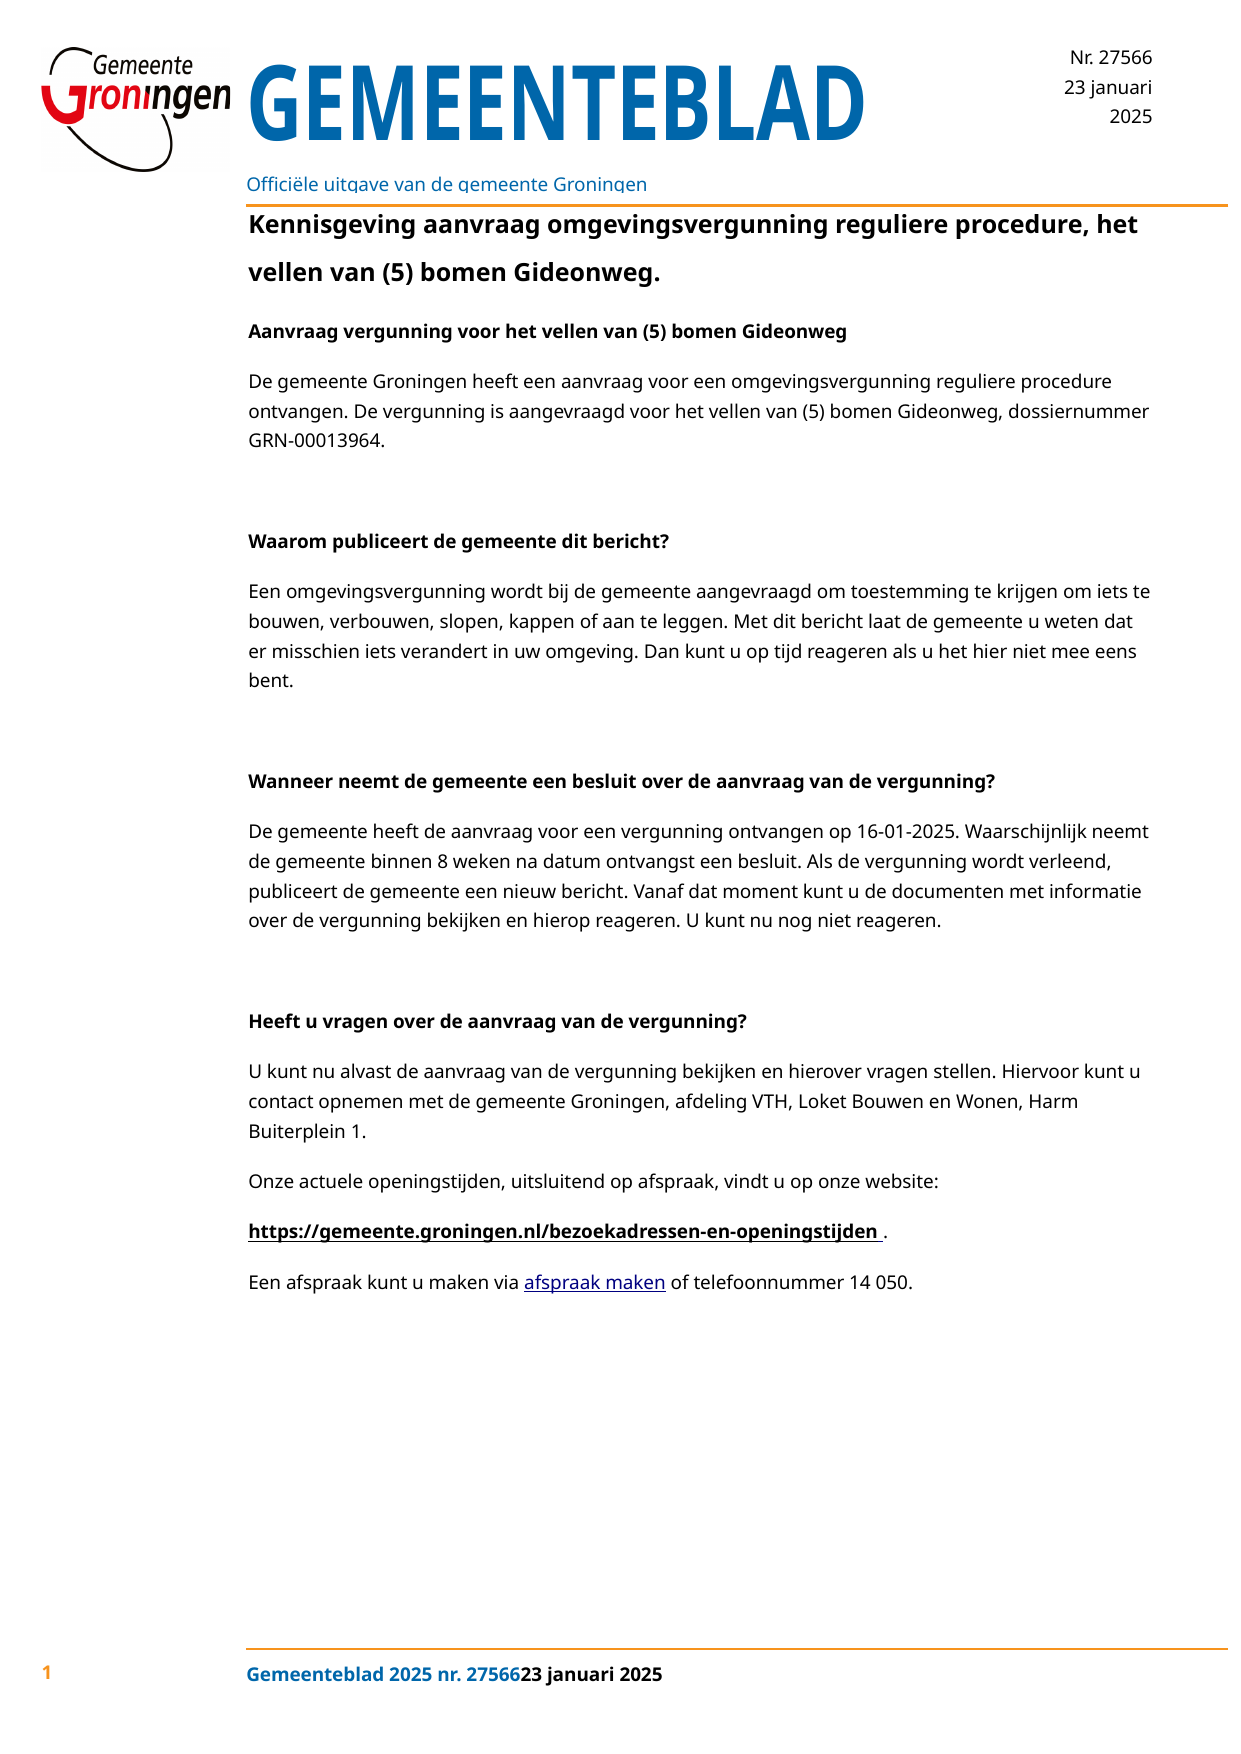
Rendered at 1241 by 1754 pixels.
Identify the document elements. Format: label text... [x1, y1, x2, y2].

text Kennisgeving aanvraag omgevingsvergunning reguliere procedure, het vellen van (5) bomen Gideonweg. [248, 207, 1152, 288]
text Waarom publiceert de gemeente dit bericht? [248, 528, 1152, 554]
text Een afspraak kunt u maken via afspraak maken of telefoonnummer 14 050. [248, 1269, 1152, 1295]
text Wanneer neemt de gemeente een besluit over de aanvraag van de vergunning? [248, 768, 1152, 794]
text Aanvraag vergunning voor het vellen van (5) bomen Gideonweg [248, 318, 1152, 344]
text Heeft u vragen over de aanvraag van de vergunning? [248, 1008, 1152, 1034]
text https://gemeente.groningen.nl/bezoekadressen-en-openingstijden . [248, 1219, 1152, 1244]
text De gemeente heeft de aanvraag voor een vergunning ontvangen op 16-01-2025. Waarschijnlijk neemt de gemeente binnen 8 weken na datum ontvangst een besluit. Als de vergunning wordt verleend, publiceert de gemeente een nieuw bericht. Vanaf dat moment kunt u de documenten met informatie over de vergunning bekijken en hierop reageren. U kunt nu nog niet reageren. [248, 819, 1152, 933]
picture [41, 47, 231, 172]
text De gemeente Groningen heeft een aanvraag voor een omgevingsvergunning reguliere procedure ontvangen. De vergunning is aangevraagd voor het vellen van (5) bomen Gideonweg, dossiernummer GRN-00013964. [248, 368, 1152, 453]
text Onze actuele openingstijden, uitsluitend op afspraak, vindt u op onze website: [248, 1168, 1152, 1194]
text U kunt nu alvast de aanvraag van de vergunning bekijken en hierover vragen stellen. Hiervoor kunt u contact opnemen met de gemeente Groningen, afdeling VTH, Loket Bouwen en Wonen, Harm Buiterplein 1. [248, 1059, 1152, 1144]
text Een omgevingsvergunning wordt bij de gemeente aangevraagd om toestemming te krijgen om iets te bouwen, verbouwen, slopen, kappen of aan te leggen. Met dit bericht laat de gemeente u weten dat er misschien iets verandert in uw omgeving. Dan kunt u op tijd reageren als u het hier niet mee eens bent. [248, 579, 1152, 693]
